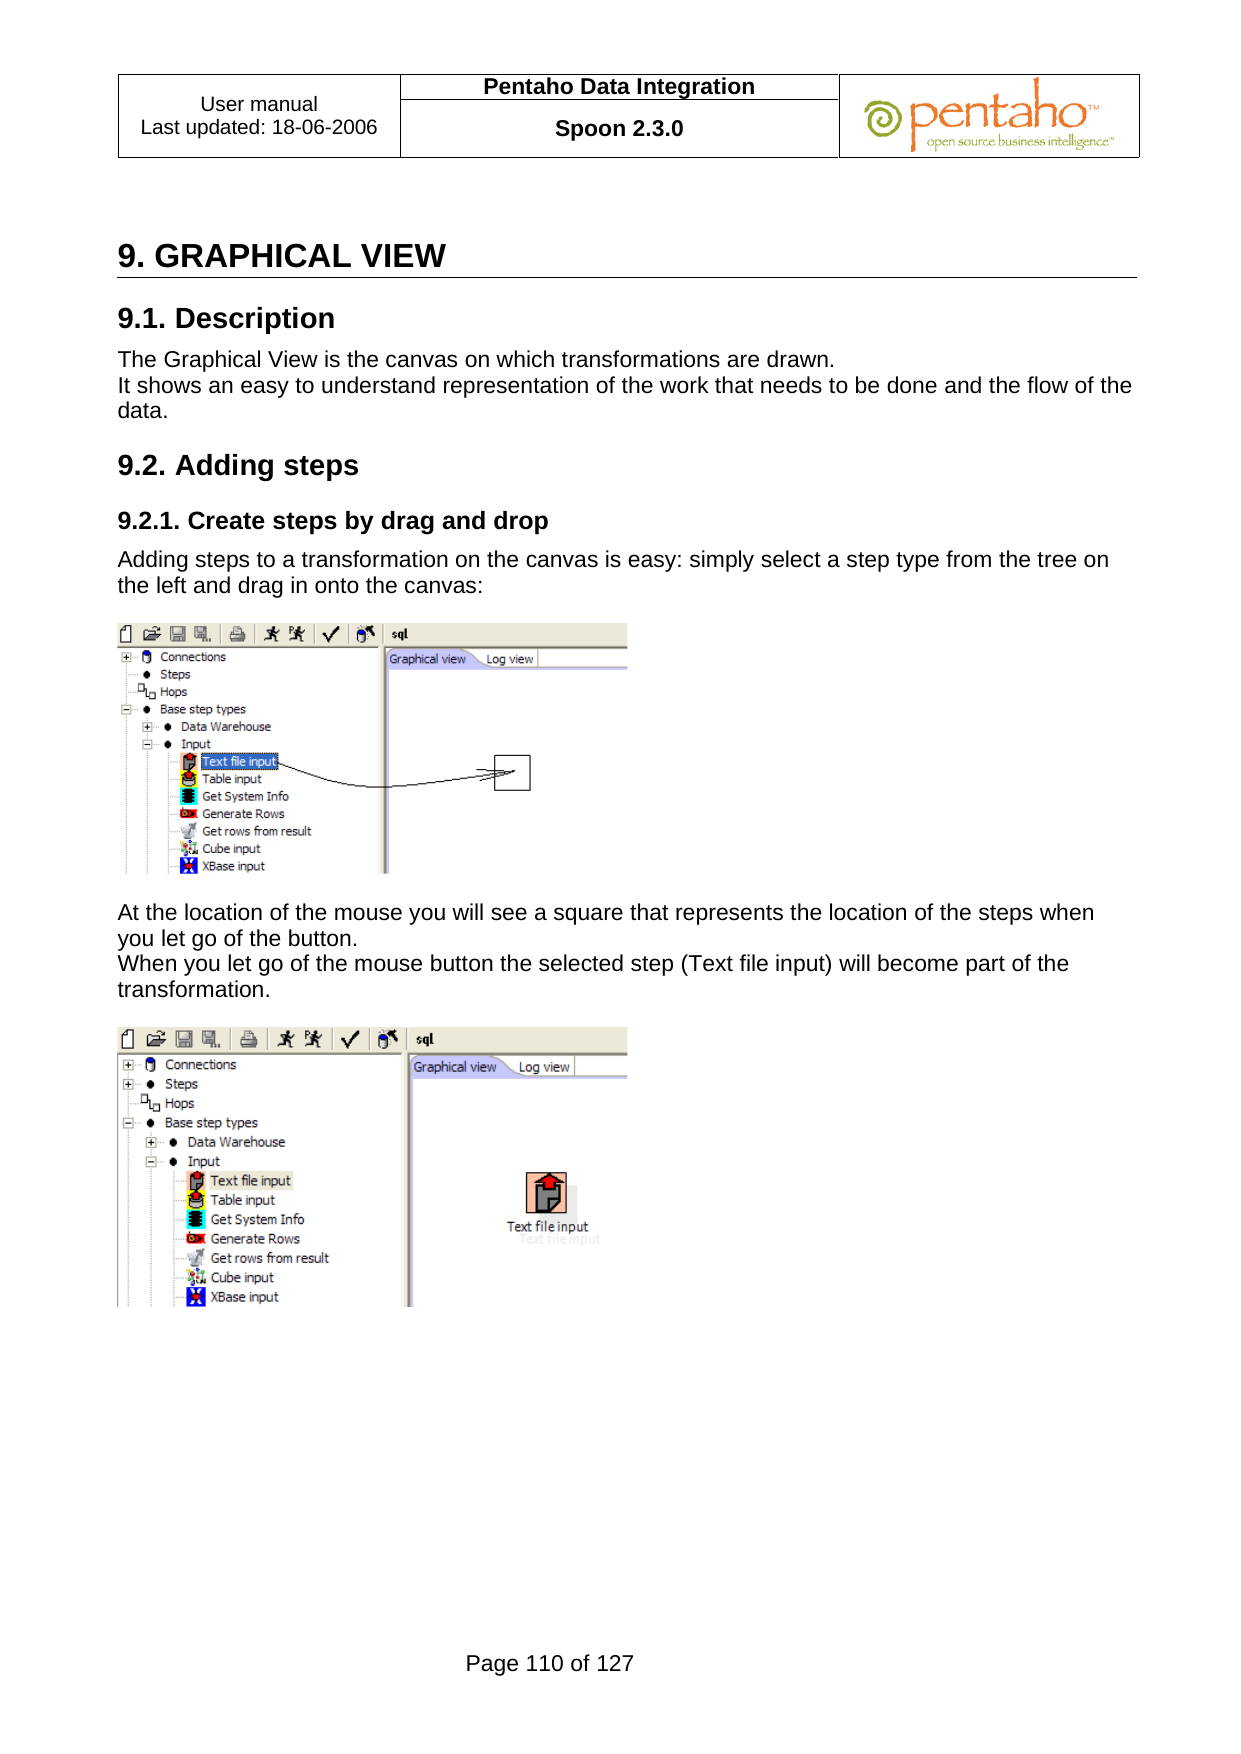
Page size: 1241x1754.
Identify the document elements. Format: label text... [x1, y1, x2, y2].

text Adding steps to a transformation on the canvas is easy: simply select a step type from the tree on the left and drag in onto the canvas: [117, 547, 1137, 598]
subtitle Graphical View [117, 238, 1137, 277]
text It shows an easy to understand representation of the work that needs to be done and the flow of the data. [117, 373, 1137, 424]
text When you let go of the mouse button the selected step (Text file input) will become part of the transformation. [117, 951, 1137, 1002]
text At the location of the mouse you will see a square that represents the location of the steps when you let go of the button. [117, 900, 1137, 951]
text The Graphical View is the canvas on which transformations are drawn. [117, 347, 1137, 373]
subtitle Create steps by drag and drop [117, 506, 1137, 534]
subtitle Description [117, 302, 1137, 334]
subtitle Adding steps [117, 449, 1137, 481]
